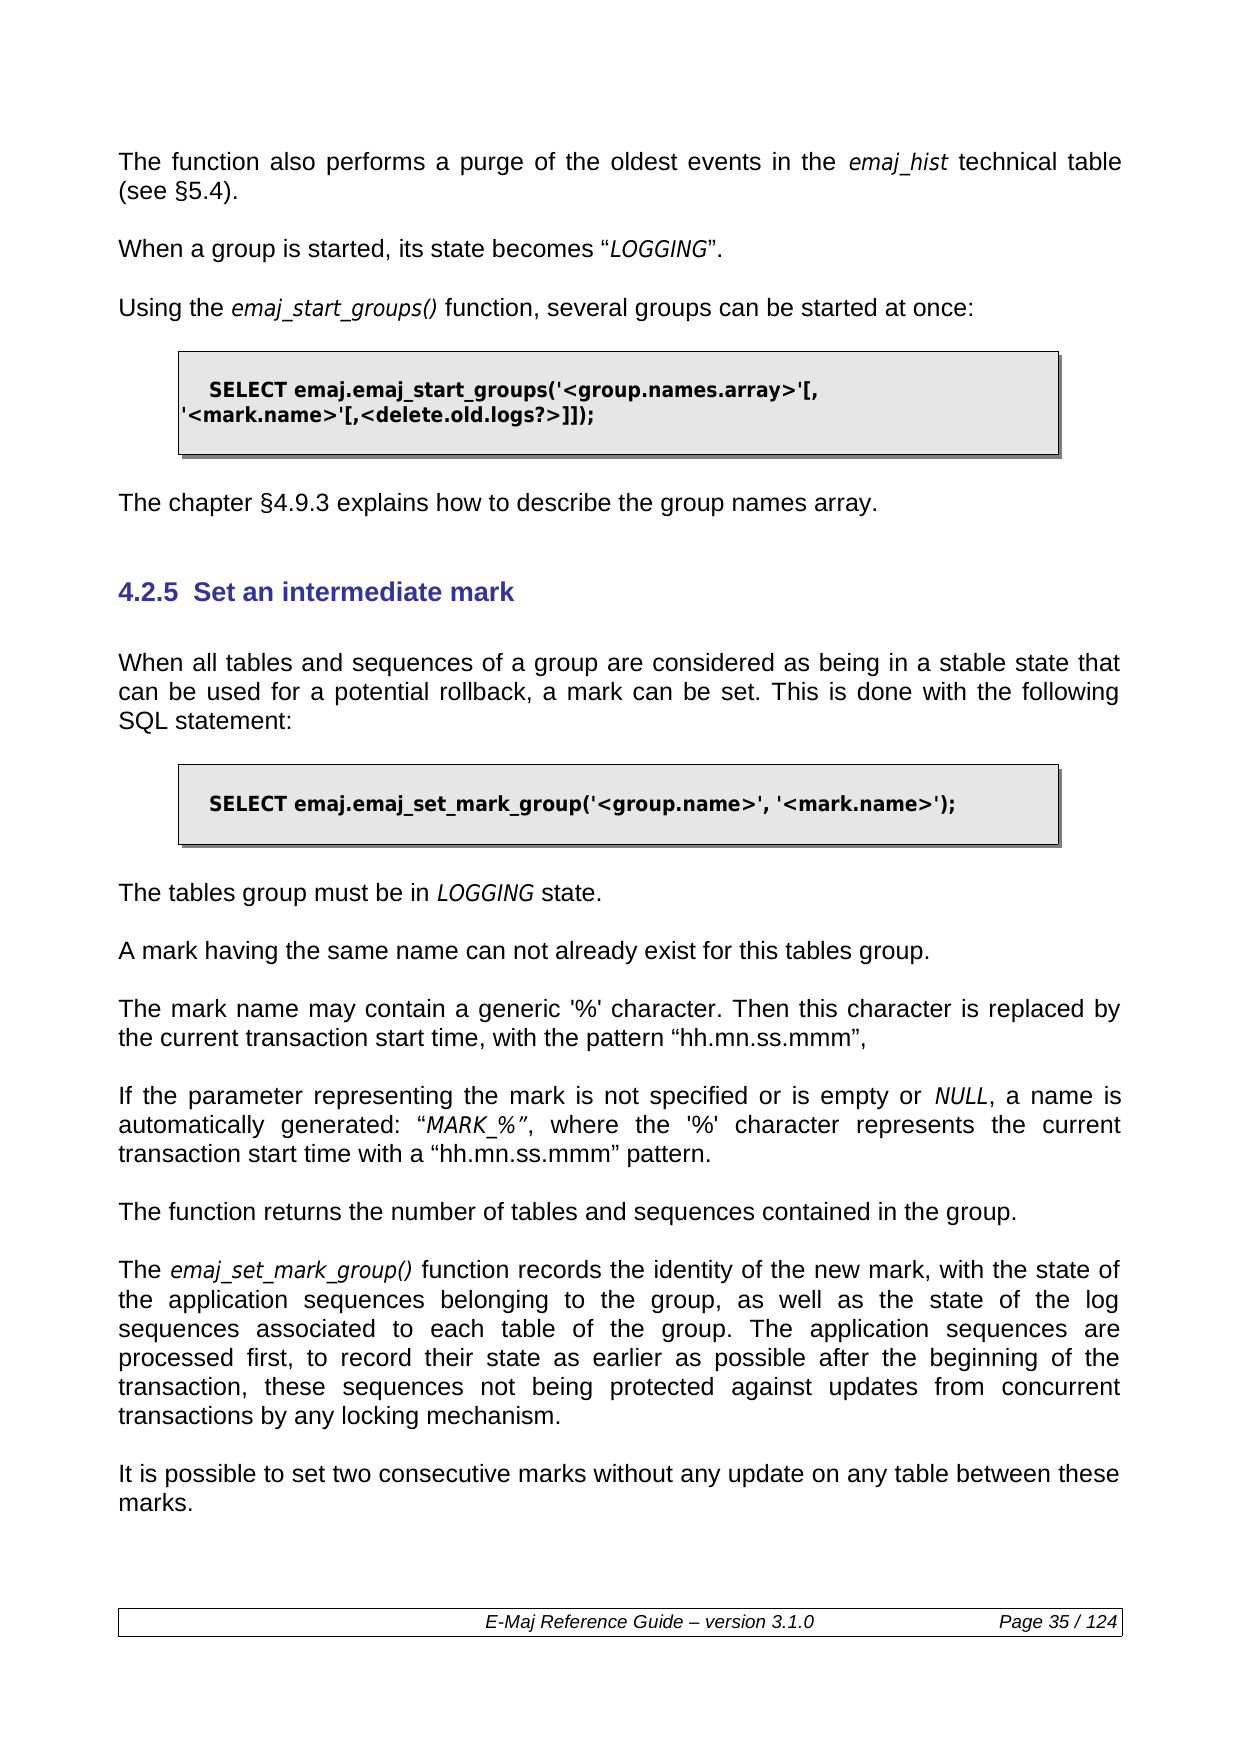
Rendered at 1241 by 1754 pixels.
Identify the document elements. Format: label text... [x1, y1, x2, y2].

subtitle Set an intermediate mark [118, 576, 1122, 607]
text When a group is started, its state becomes “LOGGING”. [118, 234, 1122, 263]
text The chapter §4.9.3 explains how to describe the group names array. [118, 488, 1122, 517]
text The function also performs a purge of the oldest events in the emaj_hist technical table (see §5.4). [118, 147, 1122, 205]
text Using the emaj_start_groups() function, several groups can be started at once: [118, 292, 1122, 322]
text It is possible to set two consecutive marks without any update on any table between these marks. [118, 1459, 1122, 1517]
text SELECT emaj.emaj_start_groups('<group.names.array>'[, '<mark.name>'[,<delete.old.logs?>]]); [179, 375, 1058, 424]
text If the parameter representing the mark is not specified or is empty or NULL, a name is automatically generated: “MARK_%”, where the '%' character represents the current transaction start time with a “hh.mn.ss.mmm” pattern. [118, 1081, 1122, 1168]
text The function returns the number of tables and sequences contained in the group. [118, 1197, 1122, 1226]
text SELECT emaj.emaj_set_mark_group('<group.name>', '<mark.name>'); [179, 789, 1058, 813]
text The emaj_set_mark_group() function records the identity of the new mark, with the state of the application sequences belonging to the group, as well as the state of the log sequences associated to each table of the group. The application sequences are processed first, to record their state as earlier as possible after the beginning of the transaction, these sequences not being protected against updates from concurrent transactions by any locking mechanism. [118, 1255, 1122, 1430]
text The mark name may contain a generic '%' character. Then this character is replaced by the current transaction start time, with the pattern “hh.mn.ss.mmm”, [118, 994, 1122, 1052]
text A mark having the same name can not already exist for this tables group. [118, 936, 1122, 965]
text The tables group must be in LOGGING state. [118, 878, 1122, 907]
text When all tables and sequences of a group are considered as being in a stable state that can be used for a potential rollback, a mark can be set. This is done with the following SQL statement: [118, 648, 1122, 735]
